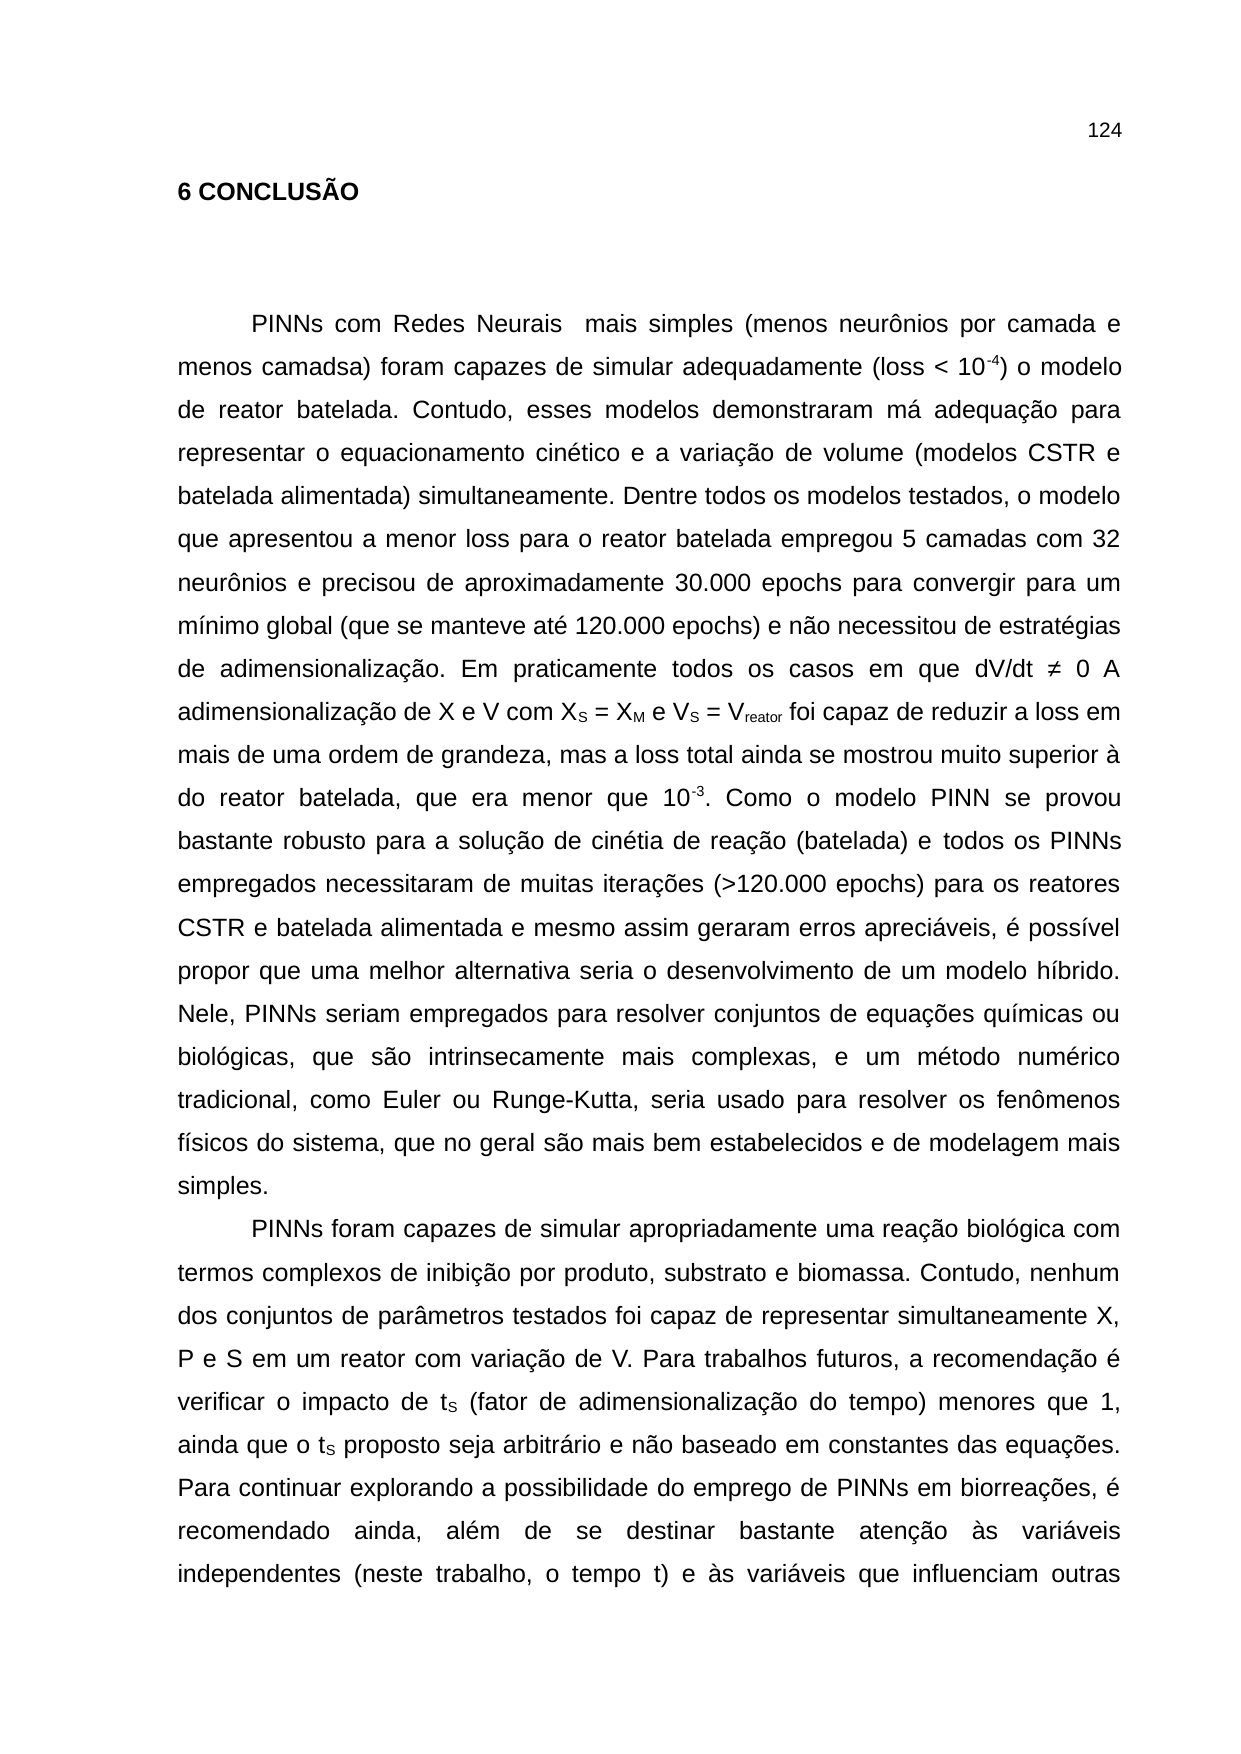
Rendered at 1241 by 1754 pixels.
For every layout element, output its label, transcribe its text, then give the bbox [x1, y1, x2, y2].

text PINNs foram capazes de simular apropriadamente uma reação biológica com termos complexos de inibição por produto, substrato e biomassa. Contudo, nenhum dos conjuntos de parâmetros testados foi capaz de representar simultaneamente X, P e S em um reator com variação de V. Para trabalhos futuros, a recomendação é verificar o impacto de tS (fator de adimensionalização do tempo) menores que 1, ainda que o tS proposto seja arbitrário e não baseado em constantes das equações. Para continuar explorando a possibilidade do emprego de PINNs em biorreações, é recomendado ainda, além de se destinar bastante atenção às variáveis independentes (neste trabalho, o tempo t) e às variáveis que influenciam outras [177, 1214, 1122, 1588]
text PINNs com Redes Neurais mais simples (menos neurônios por camada e menos camadsa) foram capazes de simular adequadamente (loss < 10-4) o modelo de reator batelada. Contudo, esses modelos demonstraram má adequação para representar o equacionamento cinético e a variação de volume (modelos CSTR e batelada alimentada) simultaneamente. Dentre todos os modelos testados, o modelo que apresentou a menor loss para o reator batelada empregou 5 camadas com 32 neurônios e precisou de aproximadamente 30.000 epochs para convergir para um mínimo global (que se manteve até 120.000 epochs) e não necessitou de estratégias de adimensionalização. Em praticamente todos os casos em que dV/dt ≠ 0 A adimensionalização de X e V com XS = XM e VS = Vreator foi capaz de reduzir a loss em mais de uma ordem de grandeza, mas a loss total ainda se mostrou muito superior à do reator batelada, que era menor que 10-3. Como o modelo PINN se provou bastante robusto para a solução de cinétia de reação (batelada) e todos os PINNs empregados necessitaram de muitas iterações (>120.000 epochs) para os reatores CSTR e batelada alimentada e mesmo assim geraram erros apreciáveis, é possível propor que uma melhor alternativa seria o desenvolvimento de um modelo híbrido. Nele, PINNs seriam empregados para resolver conjuntos de equações químicas ou biológicas, que são intrinsecamente mais complexas, e um método numérico tradicional, como Euler ou Runge-Kutta, seria usado para resolver os fenômenos físicos do sistema, que no geral são mais bem estabelecidos e de modelagem mais simples. [177, 309, 1122, 1200]
subtitle Conclusão [177, 177, 1122, 206]
